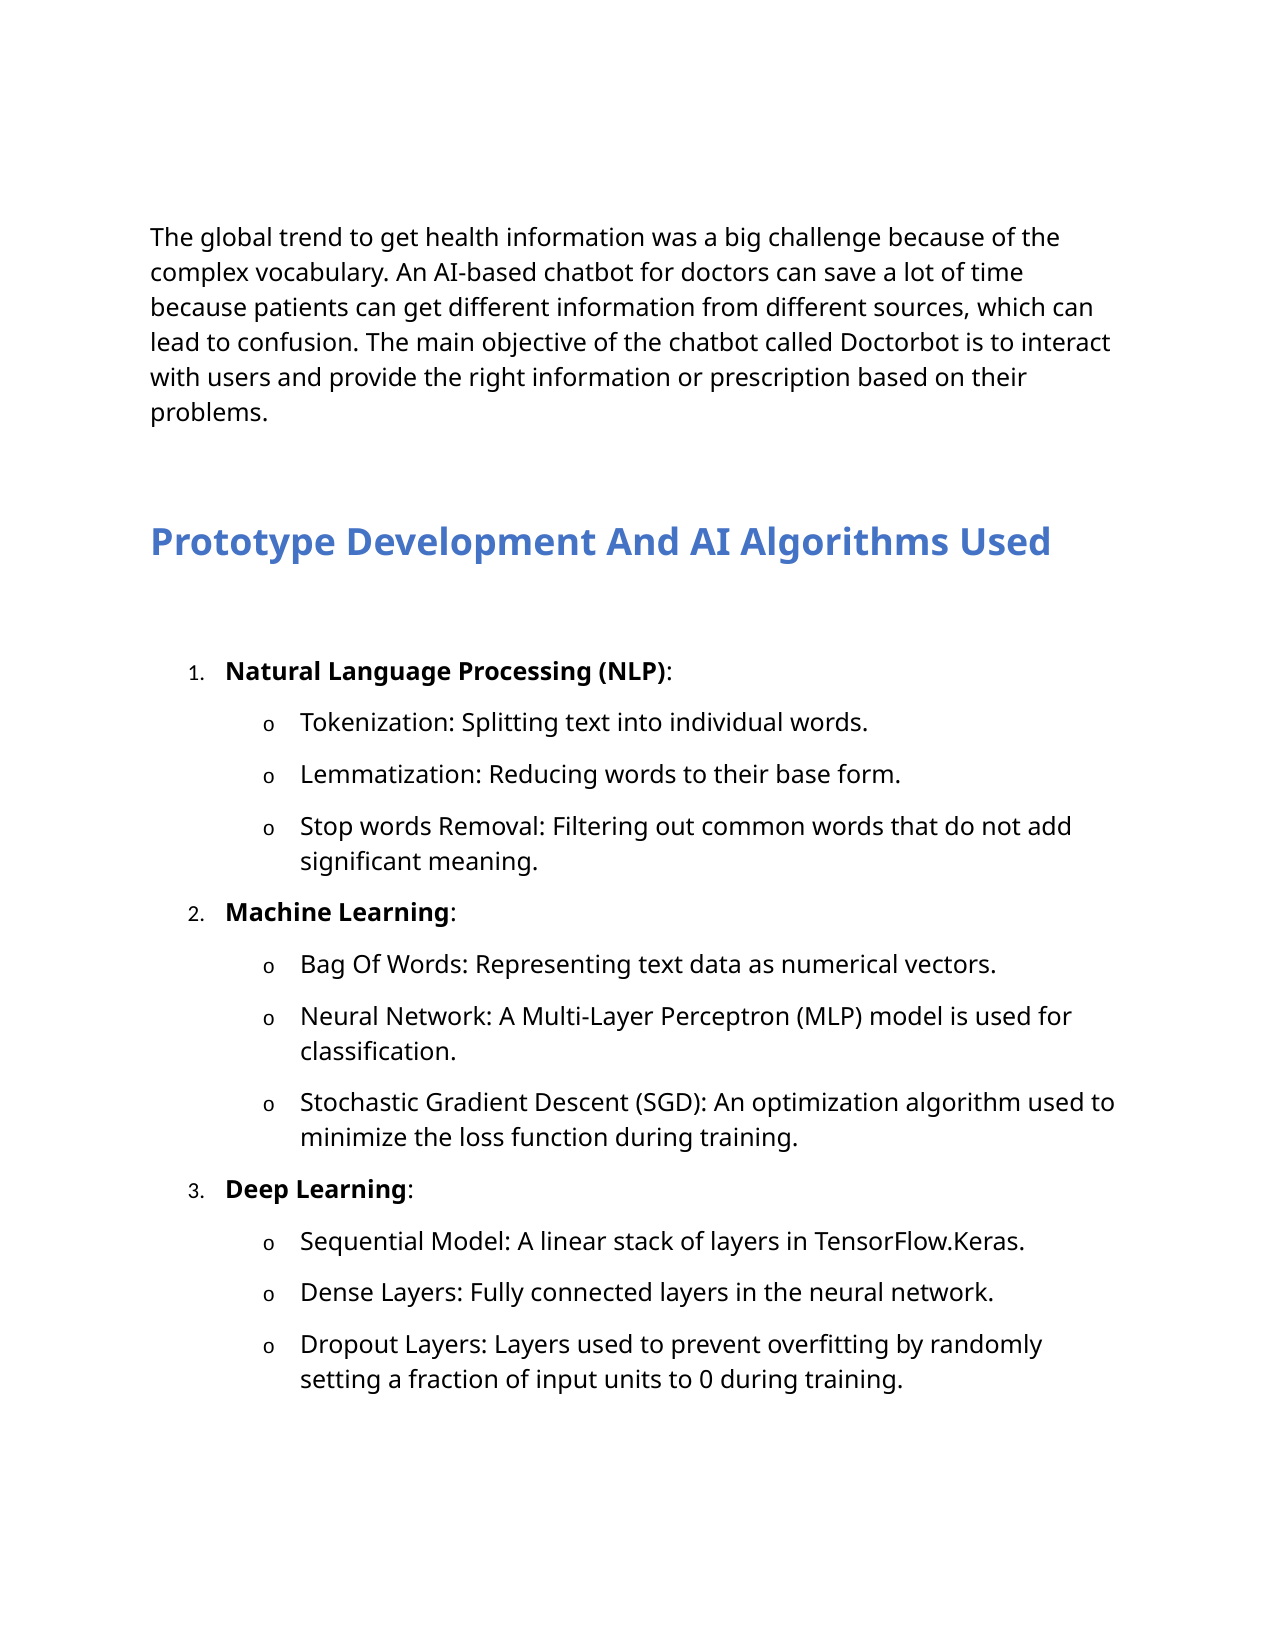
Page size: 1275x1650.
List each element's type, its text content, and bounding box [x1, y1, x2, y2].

list Tokenization: Splitting text into individual words. [262, 705, 1125, 739]
text Prototype Development And AI Algorithms Used [150, 515, 1125, 566]
list Dropout Layers: Layers used to prevent overfitting by randomly setting a fraction of input units to 0 during training. [262, 1327, 1125, 1396]
list Stop words Removal: Filtering out common words that do not add significant meaning. [262, 808, 1125, 877]
list Bag Of Words: Representing text data as numerical vectors. [262, 947, 1125, 981]
list Dense Layers: Fully connected layers in the neural network. [262, 1275, 1125, 1309]
list Deep Learning: [187, 1172, 1125, 1206]
list Natural Language Processing (NLP): [187, 653, 1125, 687]
list Lemmatization: Reducing words to their base form. [262, 757, 1125, 791]
list Machine Learning: [187, 895, 1125, 929]
text The global trend to get health information was a big challenge because of the complex vocabulary. An AI-based chatbot for doctors can save a lot of time because patients can get different information from different sources, which can lead to confusion. The main objective of the chatbot called Doctorbot is to interact with users and provide the right information or prescription based on their problems. [150, 219, 1125, 428]
list Sequential Model: A linear stack of layers in TensorFlow.Keras. [262, 1223, 1125, 1257]
list Neural Network: A Multi-Layer Perceptron (MLP) model is used for classification. [262, 998, 1125, 1067]
list Stochastic Gradient Descent (SGD): An optimization algorithm used to minimize the loss function during training. [262, 1085, 1125, 1154]
